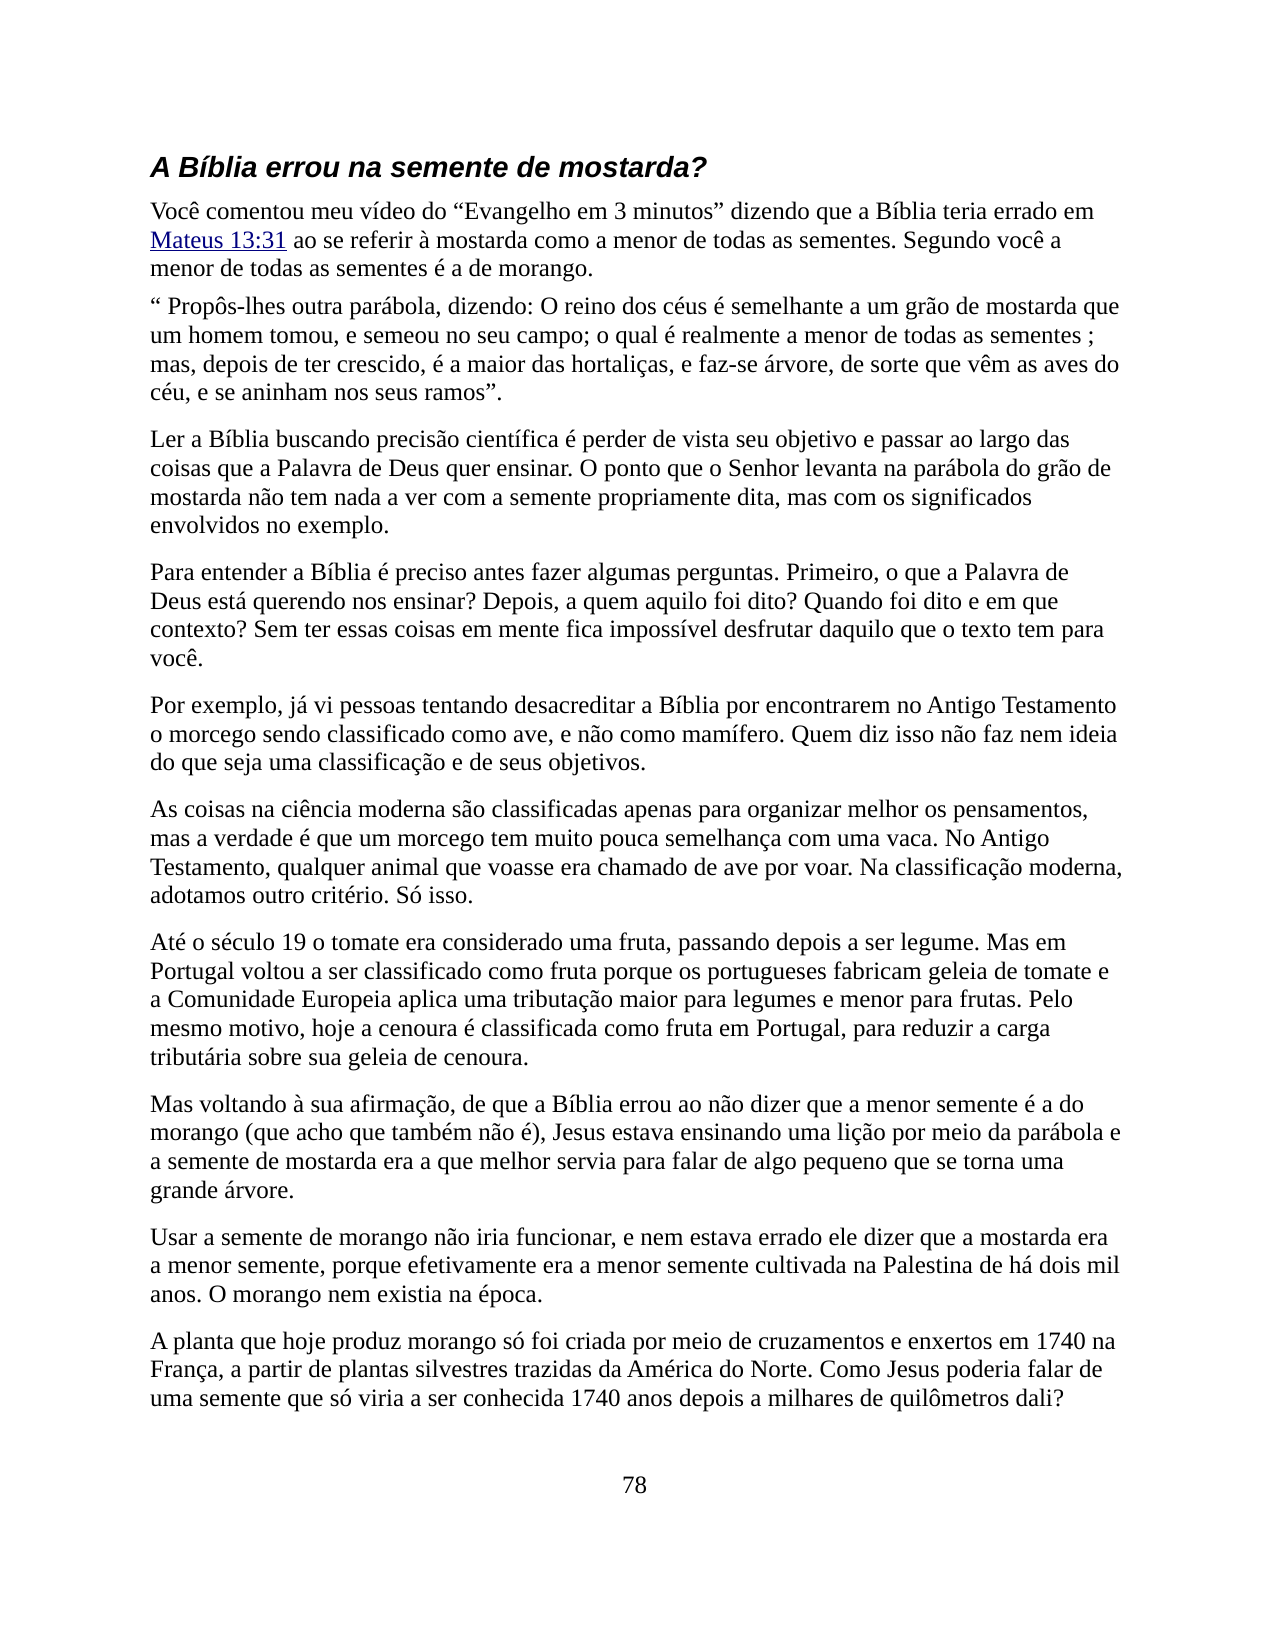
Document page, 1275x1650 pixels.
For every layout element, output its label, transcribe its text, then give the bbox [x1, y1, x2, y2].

text Usar a semente de morango não iria funcionar, e nem estava errado ele dizer que a mostarda era a menor semente, porque efetivamente era a menor semente cultivada na Palestina de há dois mil anos. O morango nem existia na época. [150, 1222, 1125, 1308]
text A planta que hoje produz morango só foi criada por meio de cruzamentos e enxertos em 1740 na França, a partir de plantas silvestres trazidas da América do Norte. Como Jesus poderia falar de uma semente que só viria a ser conhecida 1740 anos depois a milhares de quilômetros dali? [150, 1326, 1125, 1412]
text Por exemplo, já vi pessoas tentando desacreditar a Bíblia por encontrarem no Antigo Testamento o morcego sendo classificado como ave, e não como mamífero. Quem diz isso não faz nem ideia do que seja uma classificação e de seus objetivos. [150, 690, 1125, 776]
text Ler a Bíblia buscando precisão científica é perder de vista seu objetivo e passar ao largo das coisas que a Palavra de Deus quer ensinar. O ponto que o Senhor levanta na parábola do grão de mostarda não tem nada a ver com a semente propriamente dita, mas com os significados envolvidos no exemplo. [150, 424, 1125, 539]
text Mas voltando à sua afirmação, de que a Bíblia errou ao não dizer que a menor semente é a do morango (que acho que também não é), Jesus estava ensinando uma lição por meio da parábola e a semente de mostarda era a que melhor servia para falar de algo pequeno que se torna uma grande árvore. [150, 1089, 1125, 1204]
text “ Propôs-lhes outra parábola, dizendo: O reino dos céus é semelhante a um grão de mostarda que um homem tomou, e semeou no seu campo; o qual é realmente a menor de todas as sementes ; mas, depois de ter crescido, é a maior das hortaliças, e faz-se árvore, de sorte que vêm as aves do céu, e se aninham nos seus ramos”. [150, 291, 1125, 406]
text Você comentou meu vídeo do “Evangelho em 3 minutos” dizendo que a Bíblia teria errado em Mateus 13:31 ao se referir à mostarda como a menor de todas as sementes. Segundo você a menor de todas as sementes é a de morango. [150, 196, 1125, 282]
text Para entender a Bíblia é preciso antes fazer algumas perguntas. Primeiro, o que a Palavra de Deus está querendo nos ensinar? Depois, a quem aquilo foi dito? Quando foi dito e em que contexto? Sem ter essas coisas em mente fica impossível desfrutar daquilo que o texto tem para você. [150, 557, 1125, 672]
text As coisas na ciência moderna são classificadas apenas para organizar melhor os pensamentos, mas a verdade é que um morcego tem muito pouca semelhança com uma vaca. No Antigo Testamento, qualquer animal que voasse era chamado de ave por voar. Na classificação moderna, adotamos outro critério. Só isso. [150, 794, 1125, 909]
subtitle A Bíblia errou na semente de mostarda? [150, 150, 1125, 183]
text Até o século 19 o tomate era considerado uma fruta, passando depois a ser legume. Mas em Portugal voltou a ser classificado como fruta porque os portugueses fabricam geleia de tomate e a Comunidade Europeia aplica uma tributação maior para legumes e menor para frutas. Pelo mesmo motivo, hoje a cenoura é classificada como fruta em Portugal, para reduzir a carga tributária sobre sua geleia de cenoura. [150, 927, 1125, 1071]
